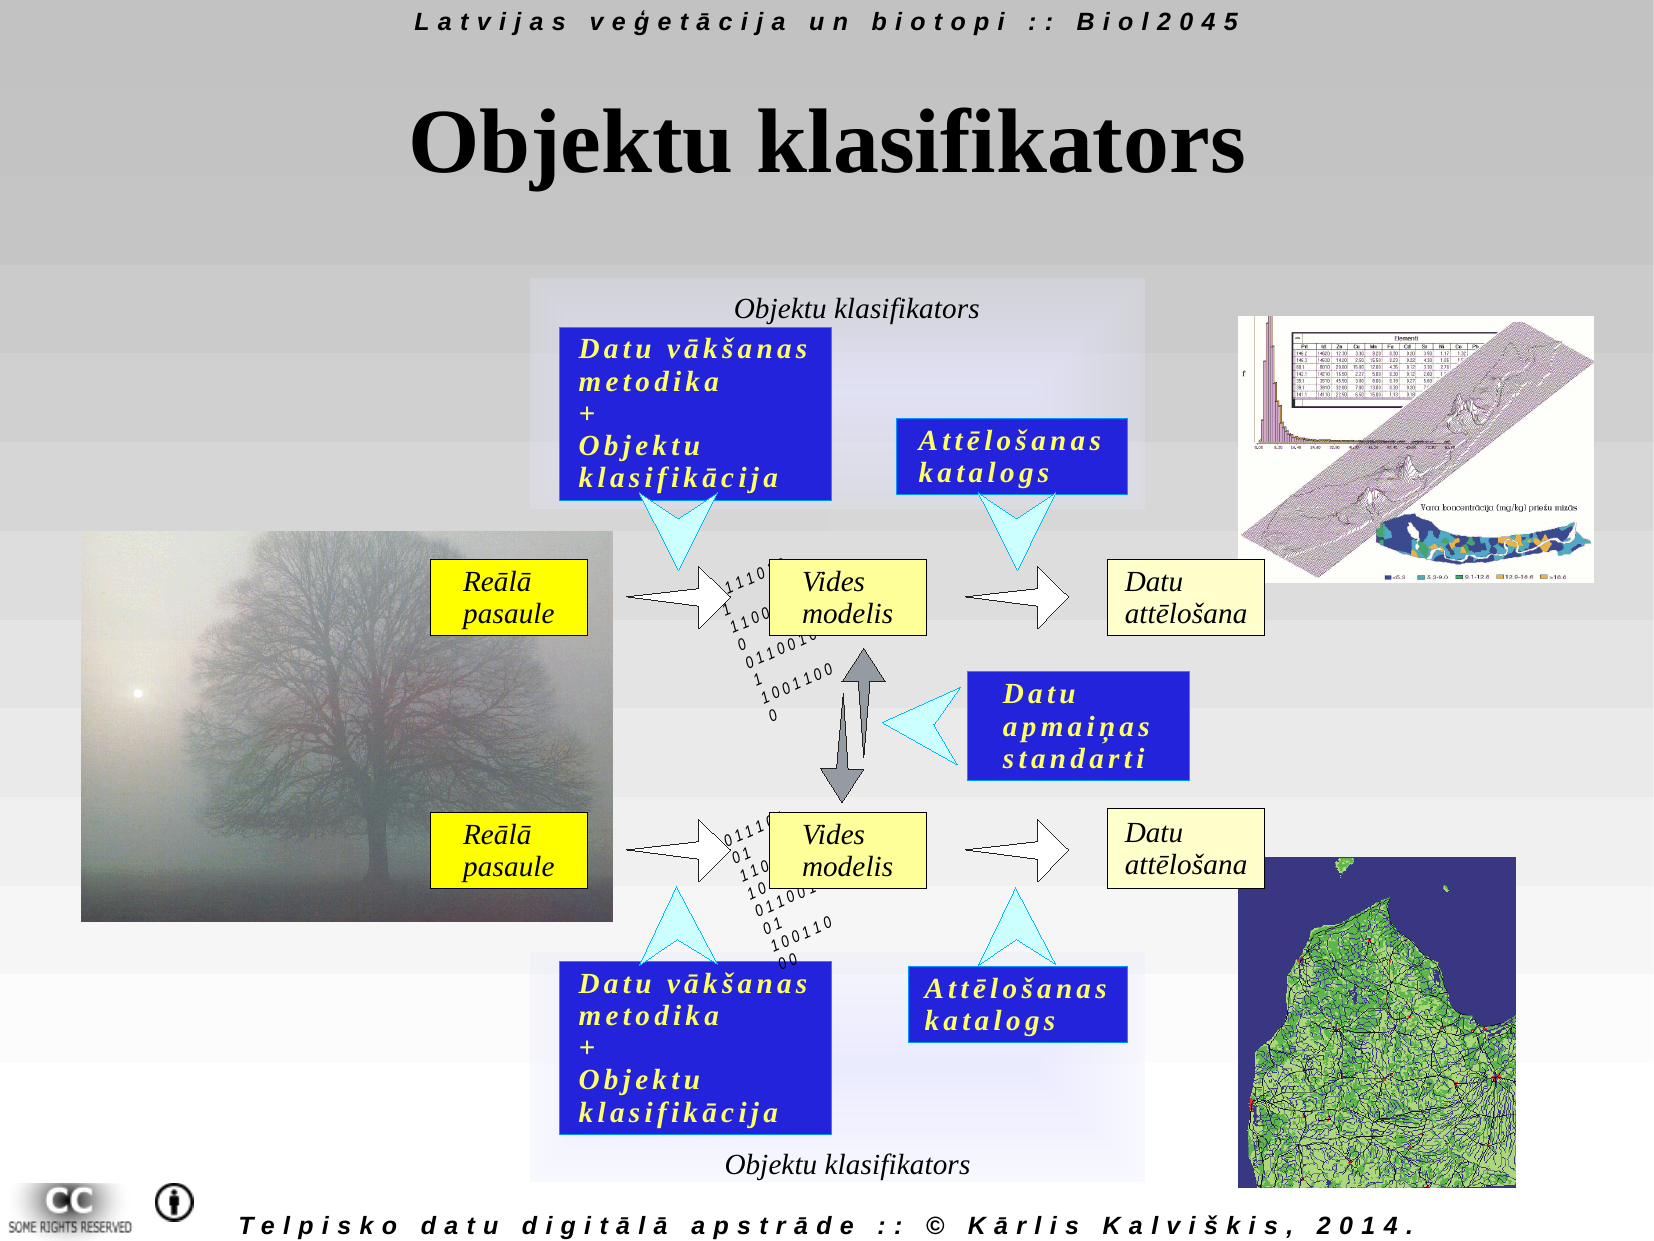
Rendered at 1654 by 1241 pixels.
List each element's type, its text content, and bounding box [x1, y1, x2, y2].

text_box Datu attēlošana [1107, 559, 1265, 636]
text_box Objektu klasifikators [719, 285, 996, 318]
text_box Datu vākšanas metodika + Objektu klasifikācija [559, 327, 832, 501]
text_box 0 1 1 1 0 1 0 1 1 1 0 0 0 1 1 0 0 1 1 0 0 1 0 1 1 0 0 1 1 0 0 0 [710, 791, 863, 985]
text_box [626, 566, 731, 629]
text_box Attēlošanas katalogs [908, 966, 1128, 1043]
picture [0, 0, 1654, 1241]
text_box [626, 819, 731, 882]
text_box Datu attēlošana [1107, 808, 1265, 889]
text_box Reālā pasaule [430, 812, 588, 889]
text_box Vides modelis [769, 812, 927, 889]
text_box [965, 819, 1069, 882]
text_box Objektu klasifikators [709, 1140, 986, 1174]
text_box 0 1 1 1 0 1 0 1 1 1 0 0 0 1 1 0 0 1 1 0 0 1 0 1 1 0 0 1 1 0 0 0 [710, 538, 864, 737]
text_box [965, 566, 1069, 629]
title Objektu klasifikators [59, 37, 1596, 246]
text_box Vides modelis [769, 559, 927, 636]
text_box [531, 886, 1144, 1182]
text_box [820, 701, 864, 803]
text_box Reālā pasaule [430, 559, 588, 636]
text_box Attēlošanas katalogs [896, 418, 1128, 495]
text_box Datu apmaiņas standarti [967, 671, 1190, 781]
text_box [531, 278, 1144, 571]
text_box [852, 648, 886, 758]
text_box Datu vākšanas metodika + Objektu klasifikācija [559, 961, 832, 1135]
text_box [882, 687, 961, 765]
